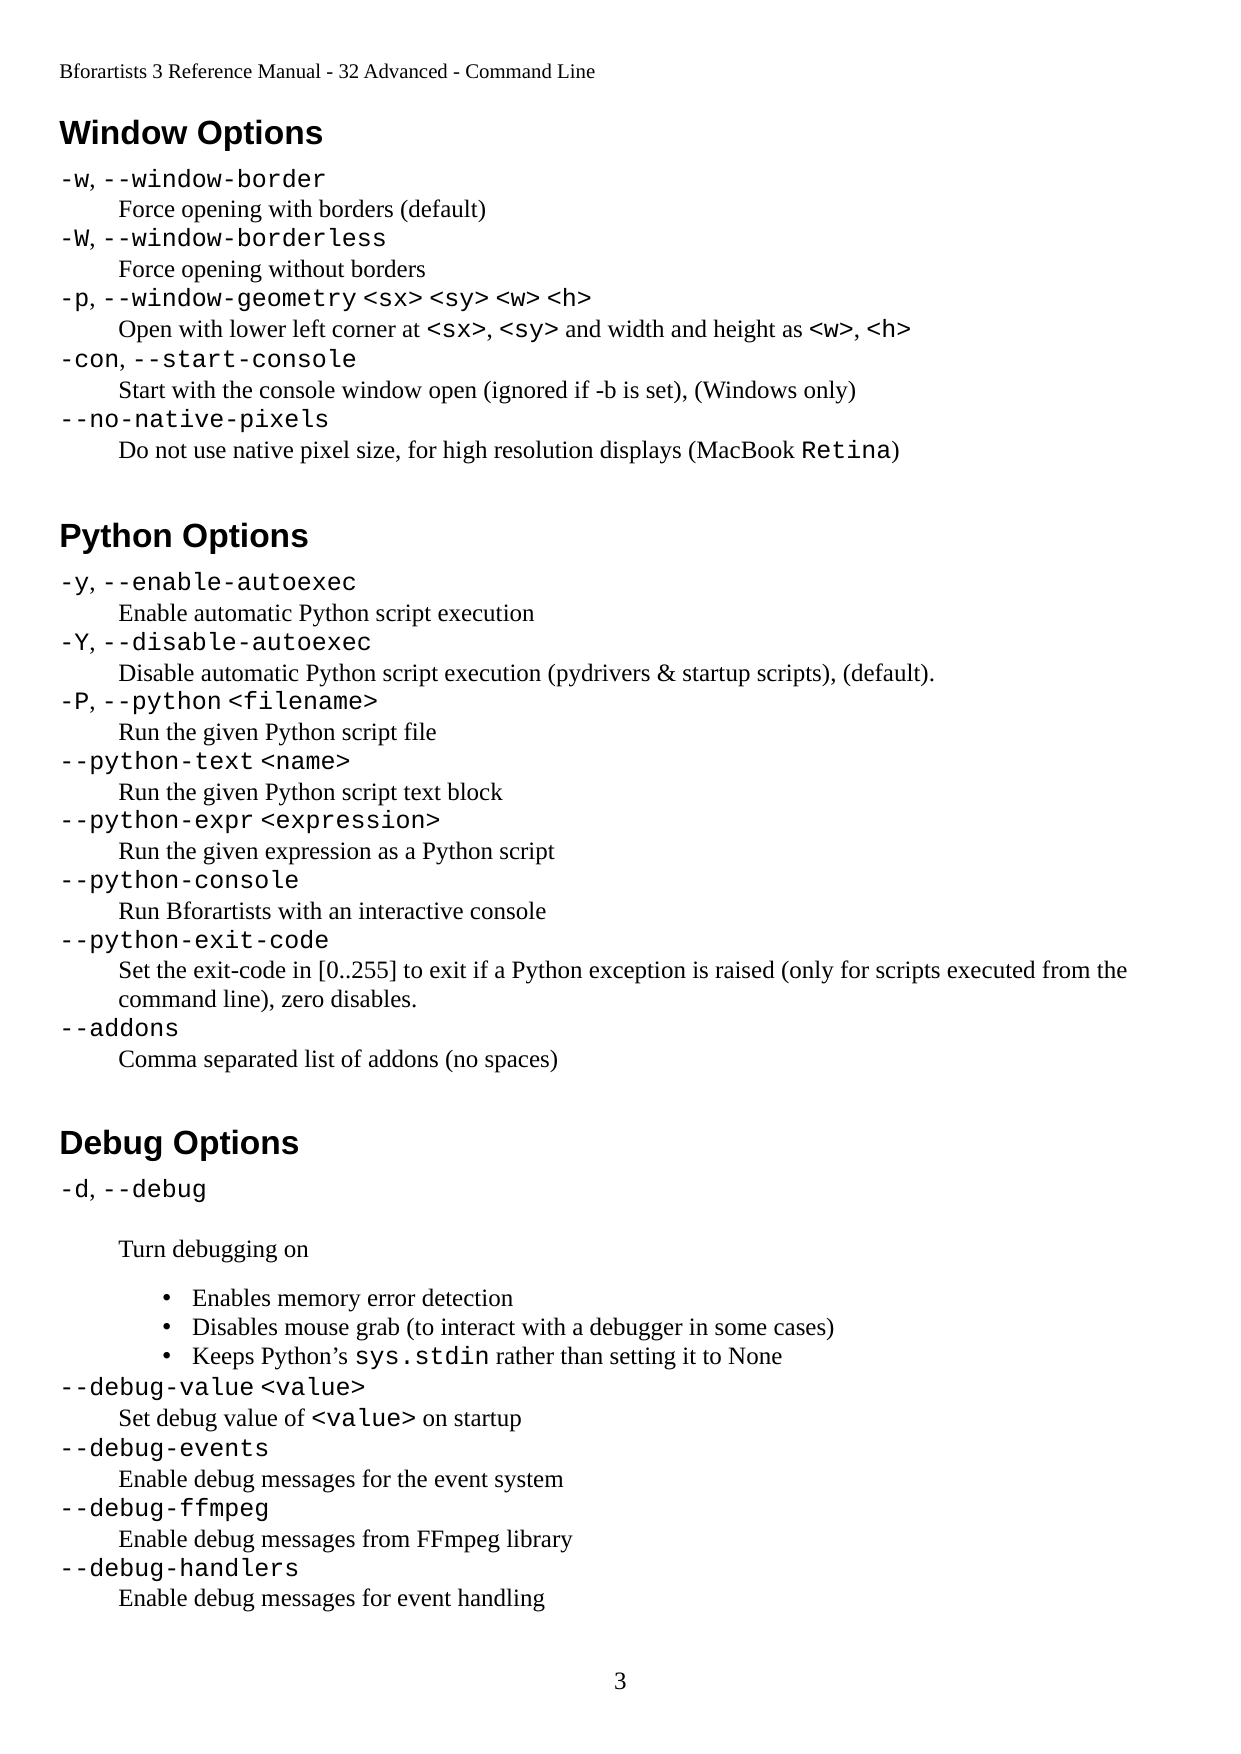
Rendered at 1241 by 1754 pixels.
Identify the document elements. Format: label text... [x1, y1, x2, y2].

list Enable debug messages for the event system [118, 1464, 1181, 1493]
list Run the given Python script text block [118, 777, 1181, 806]
subtitle --python-expr <expression> [59, 806, 1181, 836]
subtitle Python Options [59, 516, 1181, 555]
list Run the given expression as a Python script [118, 836, 1181, 865]
subtitle -con, --start-console [59, 344, 1181, 375]
list Disable automatic Python script execution (pydrivers & startup scripts), (default). [118, 658, 1181, 686]
subtitle --python-console [59, 865, 1181, 896]
subtitle -d, --debug [59, 1174, 1181, 1205]
list Keeps Python’s sys.stdin rather than setting it to None [162, 1341, 1181, 1372]
list Enable debug messages from FFmpeg library [118, 1524, 1181, 1553]
list Run Bforartists with an interactive console [118, 896, 1181, 925]
subtitle --no-native-pixels [59, 404, 1181, 435]
text Turn debugging on [118, 1234, 1181, 1263]
subtitle Window Options [59, 113, 1181, 151]
list Force opening with borders (default) [118, 194, 1181, 223]
subtitle -w, --window-border [59, 164, 1181, 194]
subtitle --debug-events [59, 1433, 1181, 1464]
subtitle Debug Options [59, 1123, 1181, 1162]
list Enable debug messages for event handling [118, 1583, 1181, 1612]
list Enables memory error detection [162, 1283, 1181, 1312]
subtitle -P, --python <filename> [59, 686, 1181, 717]
list Set the exit-code in [0..255] to exit if a Python exception is raised (only for scripts executed from the command line), zero disables. [118, 956, 1181, 1013]
list Enable automatic Python script execution [118, 598, 1181, 627]
subtitle --debug-handlers [59, 1553, 1181, 1583]
subtitle --python-exit-code [59, 925, 1181, 956]
subtitle --python-text <name> [59, 746, 1181, 777]
subtitle -W, --window-borderless [59, 223, 1181, 254]
subtitle -y, --enable-autoexec [59, 567, 1181, 598]
list Set debug value of <value> on startup [118, 1403, 1181, 1433]
subtitle --debug-ffmpeg [59, 1493, 1181, 1524]
subtitle --debug-value <value> [59, 1372, 1181, 1403]
list Open with lower left corner at <sx>, <sy> and width and height as <w>, <h> [118, 314, 1181, 344]
subtitle -p, --window-geometry <sx> <sy> <w> <h> [59, 283, 1181, 314]
list Start with the console window open (ignored if -b is set), (Windows only) [118, 375, 1181, 404]
subtitle --addons [59, 1013, 1181, 1044]
list Force opening without borders [118, 254, 1181, 283]
list Comma separated list of addons (no spaces) [118, 1044, 1181, 1073]
list Do not use native pixel size, for high resolution displays (MacBook Retina) [118, 435, 1181, 466]
subtitle -Y, --disable-autoexec [59, 627, 1181, 658]
list Run the given Python script file [118, 717, 1181, 746]
list Disables mouse grab (to interact with a debugger in some cases) [162, 1312, 1181, 1341]
